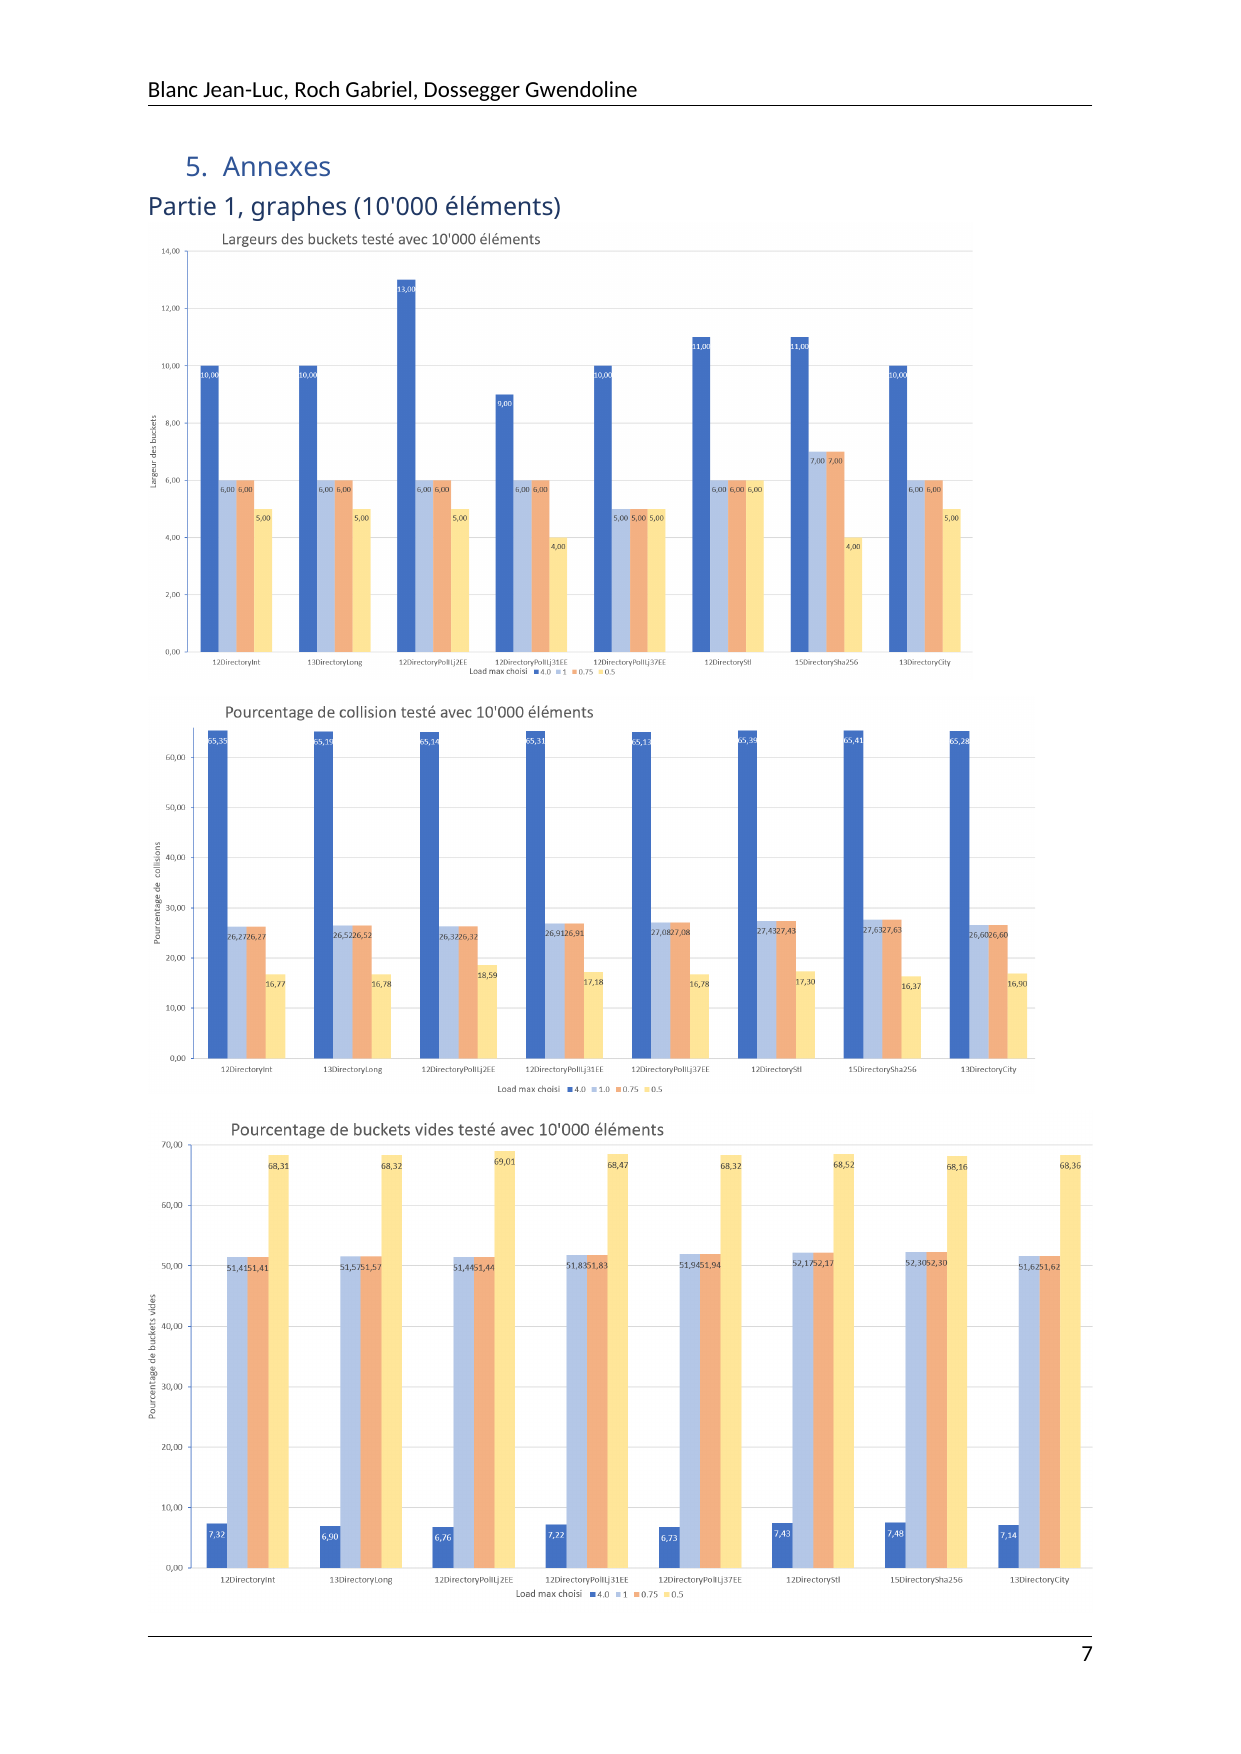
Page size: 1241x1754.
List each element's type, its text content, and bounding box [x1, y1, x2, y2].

subtitle Partie 1, graphes (10'000 éléments) [148, 189, 1092, 223]
subtitle Annexes [185, 148, 1092, 184]
